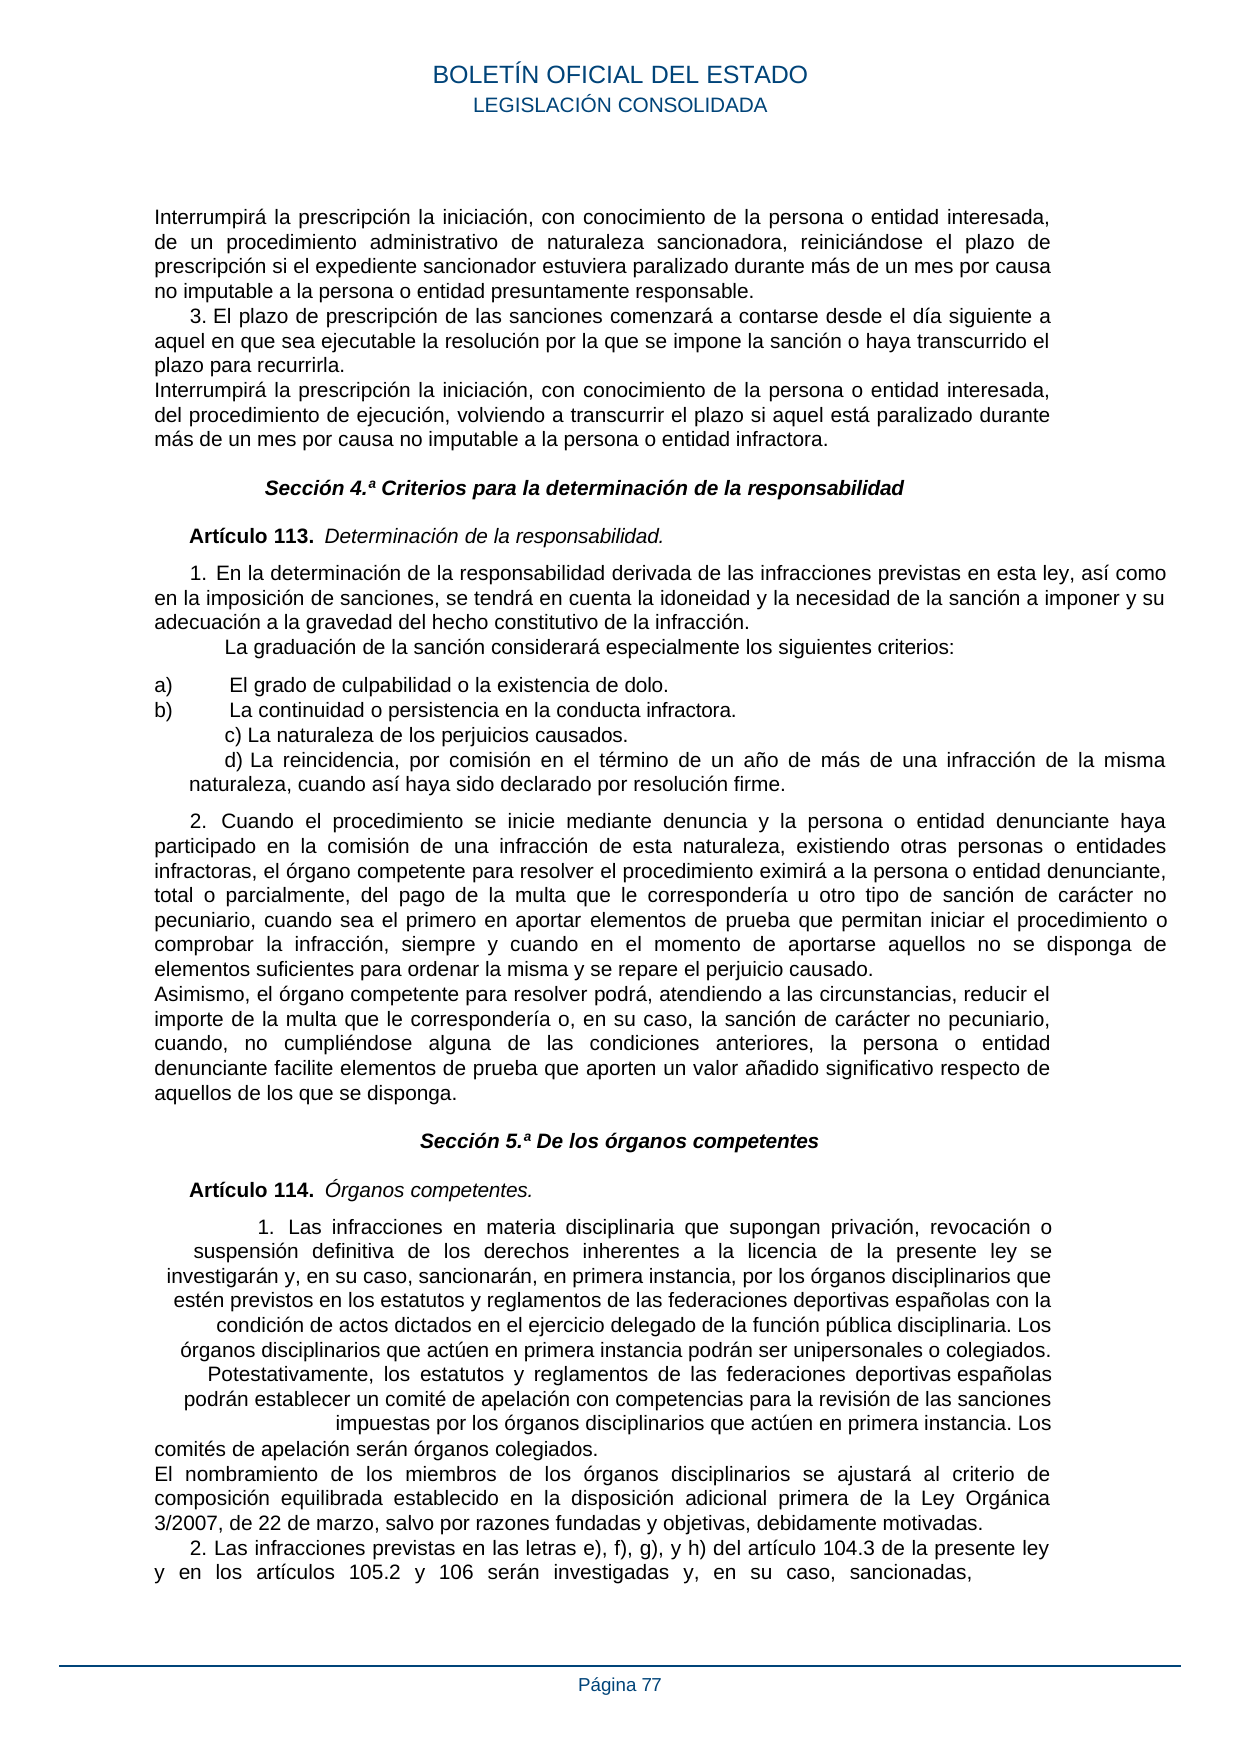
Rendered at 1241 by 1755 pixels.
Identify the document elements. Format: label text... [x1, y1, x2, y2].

list En la determinación de la responsabilidad derivada de las infracciones previstas en esta ley, así como en la imposición de sanciones, se tendrá en cuenta la idoneidad y la necesidad de la sanción a imponer y su adecuación a la gravedad del hecho constitutivo de la infracción. [154, 561, 1168, 634]
list Las infracciones en materia disciplinaria que supongan privación, revocación o suspensión definitiva de los derechos inherentes a la licencia de la presente ley se investigarán y, en su caso, sancionarán, en primera instancia, por los órganos disciplinarios que estén previstos en los estatutos y reglamentos de las federaciones deportivas españolas con la condición de actos dictados en el ejercicio delegado de la función pública disciplinaria. Los órganos disciplinarios que actúen en primera instancia podrán ser unipersonales o colegiados. Potestativamente, los estatutos y reglamentos de las federaciones deportivas españolas podrán establecer un comité de apelación con competencias para la revisión de las sanciones impuestas por los órganos disciplinarios que actúen en primera instancia. Los [154, 1214, 1052, 1435]
list Las infracciones previstas en las letras e), f), g), y h) del artículo 104.3 de la presente ley y en los artículos 105.2 y 106 serán investigadas y, en su caso, sancionadas, [154, 1536, 1052, 1584]
text Asimismo, el órgano competente para resolver podrá, atendiendo a las circunstancias, reducir el importe de la multa que le correspondería o, en su caso, la sanción de carácter no pecuniario, cuando, no cumpliéndose alguna de las condiciones anteriores, la persona o entidad denunciante facilite elementos de prueba que aporten un valor añadido significativo respecto de aquellos de los que se disponga. [154, 982, 1052, 1104]
list La reincidencia, por comisión en el término de un año de más de una infracción de la misma naturaleza, cuando así haya sido declarado por resolución firme. [189, 747, 1168, 796]
list El grado de culpabilidad o la existencia de dolo. [154, 672, 1168, 696]
text Interrumpirá la prescripción la iniciación, con conocimiento de la persona o entidad interesada, de un procedimiento administrativo de naturaleza sancionadora, reiniciándose el plazo de prescripción si el expediente sancionador estuviera paralizado durante más de un mes por causa no imputable a la persona o entidad presuntamente responsable. [154, 205, 1052, 303]
list Cuando el procedimiento se inicie mediante denuncia y la persona o entidad denunciante haya participado en la comisión de una infracción de esta naturaleza, existiendo otras personas o entidades infractoras, el órgano competente para resolver el procedimiento eximirá a la persona o entidad denunciante, total o parcialmente, del pago de la multa que le correspondería u otro tipo de sanción de carácter no pecuniario, cuando sea el primero en aportar elementos de prueba que permitan iniciar el procedimiento o comprobar la infracción, siempre y cuando en el momento de aportarse aquellos no se disponga de elementos suficientes para ordenar la misma y se repare el perjuicio causado. [154, 809, 1168, 981]
text Artículo 114. Órganos competentes. [189, 1178, 1168, 1202]
subtitle Sección 4.ª Criterios para la determinación de la responsabilidad [154, 475, 1016, 499]
text La graduación de la sanción considerará especialmente los siguientes criterios: [224, 635, 1168, 659]
subtitle Sección 5.ª De los órganos competentes [378, 1129, 863, 1153]
text comités de apelación serán órganos colegiados. [154, 1436, 1168, 1460]
text El nombramiento de los miembros de los órganos disciplinarios se ajustará al criterio de composición equilibrada establecido en la disposición adicional primera de la Ley Orgánica 3/2007, de 22 de marzo, salvo por razones fundadas y objetivas, debidamente motivadas. [154, 1461, 1052, 1534]
text Artículo 113. Determinación de la responsabilidad. [189, 524, 1168, 548]
list La naturaleza de los perjuicios causados. [224, 722, 1168, 746]
text Interrumpirá la prescripción la iniciación, con conocimiento de la persona o entidad interesada, del procedimiento de ejecución, volviendo a transcurrir el plazo si aquel está paralizado durante más de un mes por causa no imputable a la persona o entidad infractora. [154, 378, 1052, 451]
list El plazo de prescripción de las sanciones comenzará a contarse desde el día siguiente a aquel en que sea ejecutable la resolución por la que se impone la sanción o haya transcurrido el plazo para recurrirla. [154, 304, 1052, 377]
list La continuidad o persistencia en la conducta infractora. [154, 697, 1168, 721]
